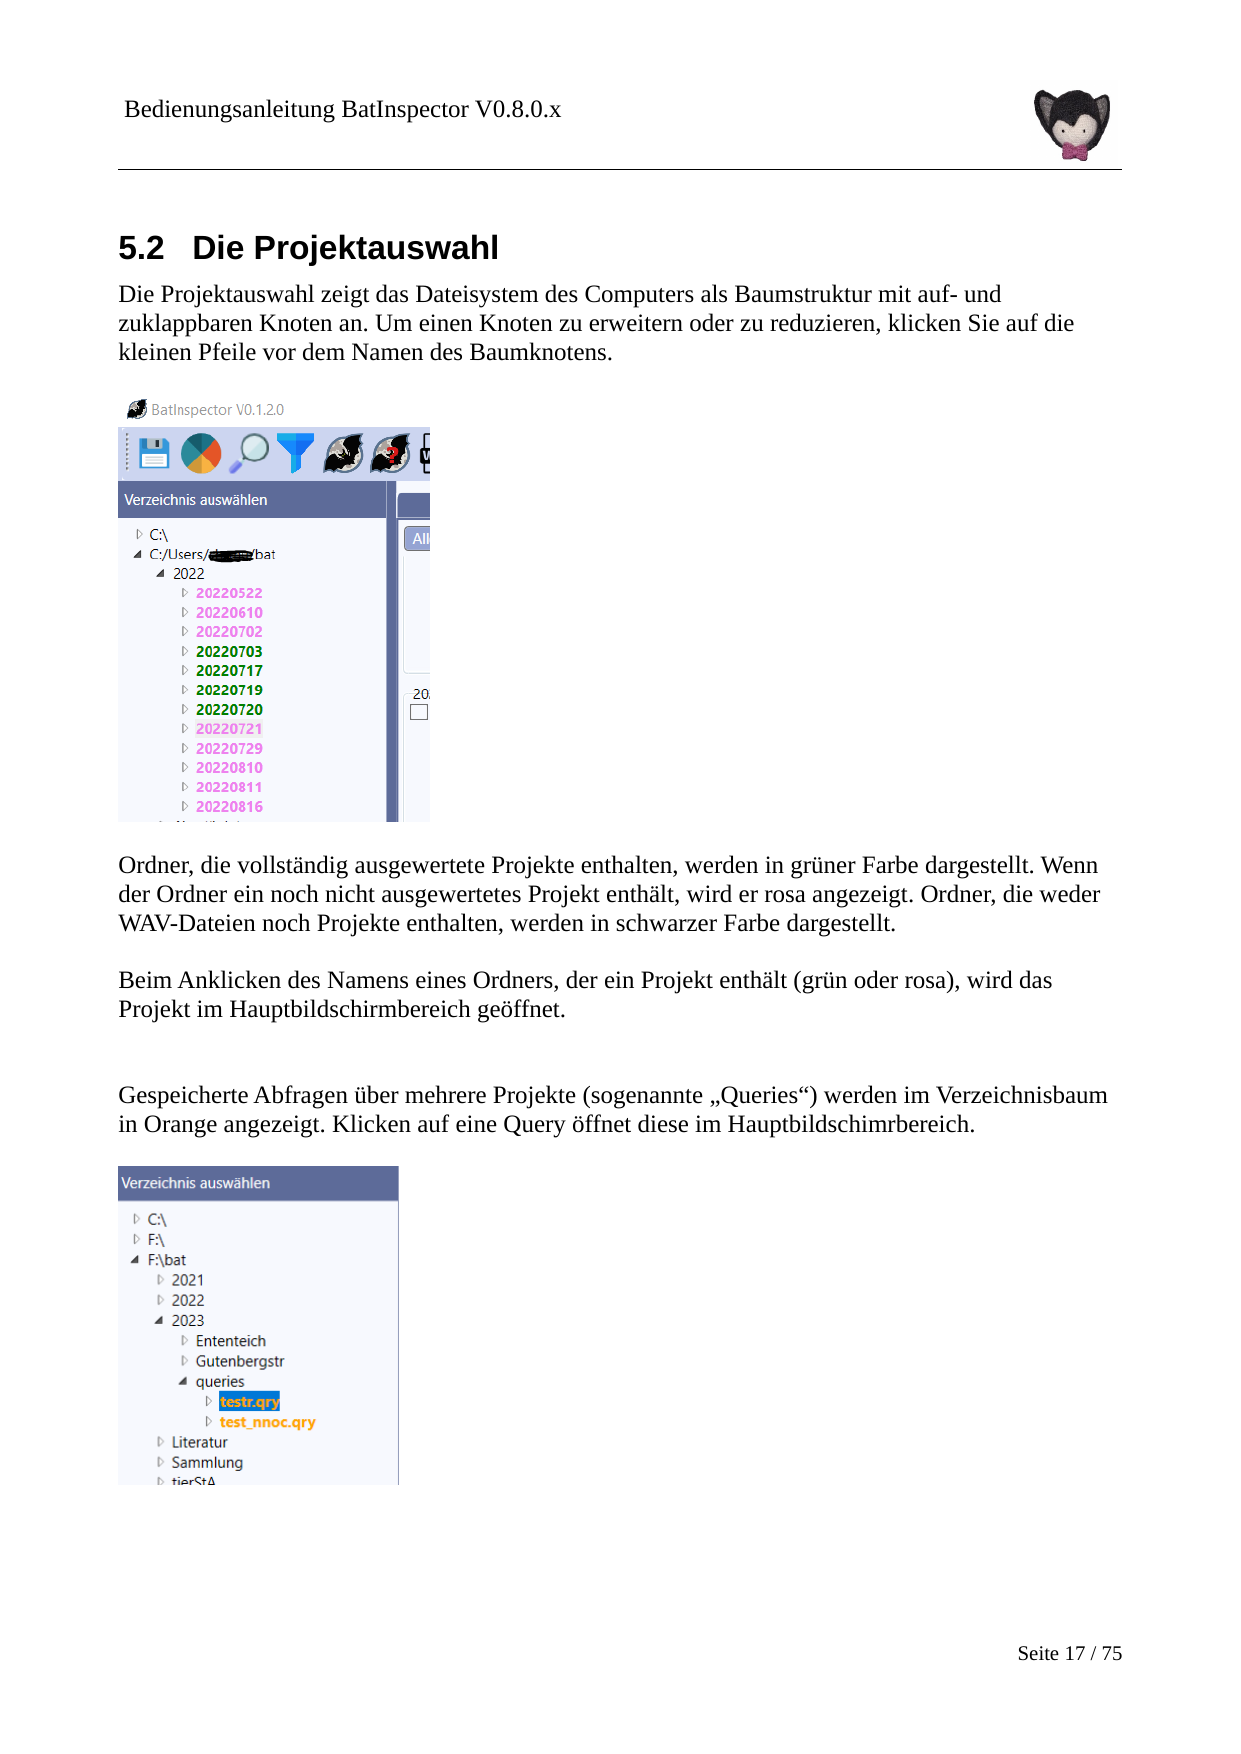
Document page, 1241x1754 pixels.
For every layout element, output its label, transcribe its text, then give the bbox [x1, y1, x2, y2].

text Die Projektauswahl zeigt das Dateisystem des Computers als Baumstruktur mit auf- und zuklappbaren Knoten an. Um einen Knoten zu erweitern oder zu reduzieren, klicken Sie auf die kleinen Pfeile vor dem Namen des Baumknotens. [118, 279, 1122, 366]
subtitle Die Projektauswahl [118, 228, 1122, 267]
text Beim Anklicken des Namens eines Ordners, der ein Projekt enthält (grün oder rosa), wird das Projekt im Hauptbildschirmbereich geöffnet. [118, 965, 1122, 1023]
picture [118, 1166, 399, 1485]
picture [118, 394, 430, 822]
text Gespeicherte Abfragen über mehrere Projekte (sogenannte „Queries“) werden im Verzeichnisbaum in Orange angezeigt. Klicken auf eine Query öffnet diese im Hauptbildschimrbereich. [118, 1080, 1122, 1138]
text Ordner, die vollständig ausgewertete Projekte enthalten, werden in grüner Farbe dargestellt. Wenn der Ordner ein noch nicht ausgewertetes Projekt enthält, wird er rosa angezeigt. Ordner, die weder WAV-Dateien noch Projekte enthalten, werden in schwarzer Farbe dargestellt. [118, 850, 1122, 936]
picture [1030, 80, 1119, 169]
